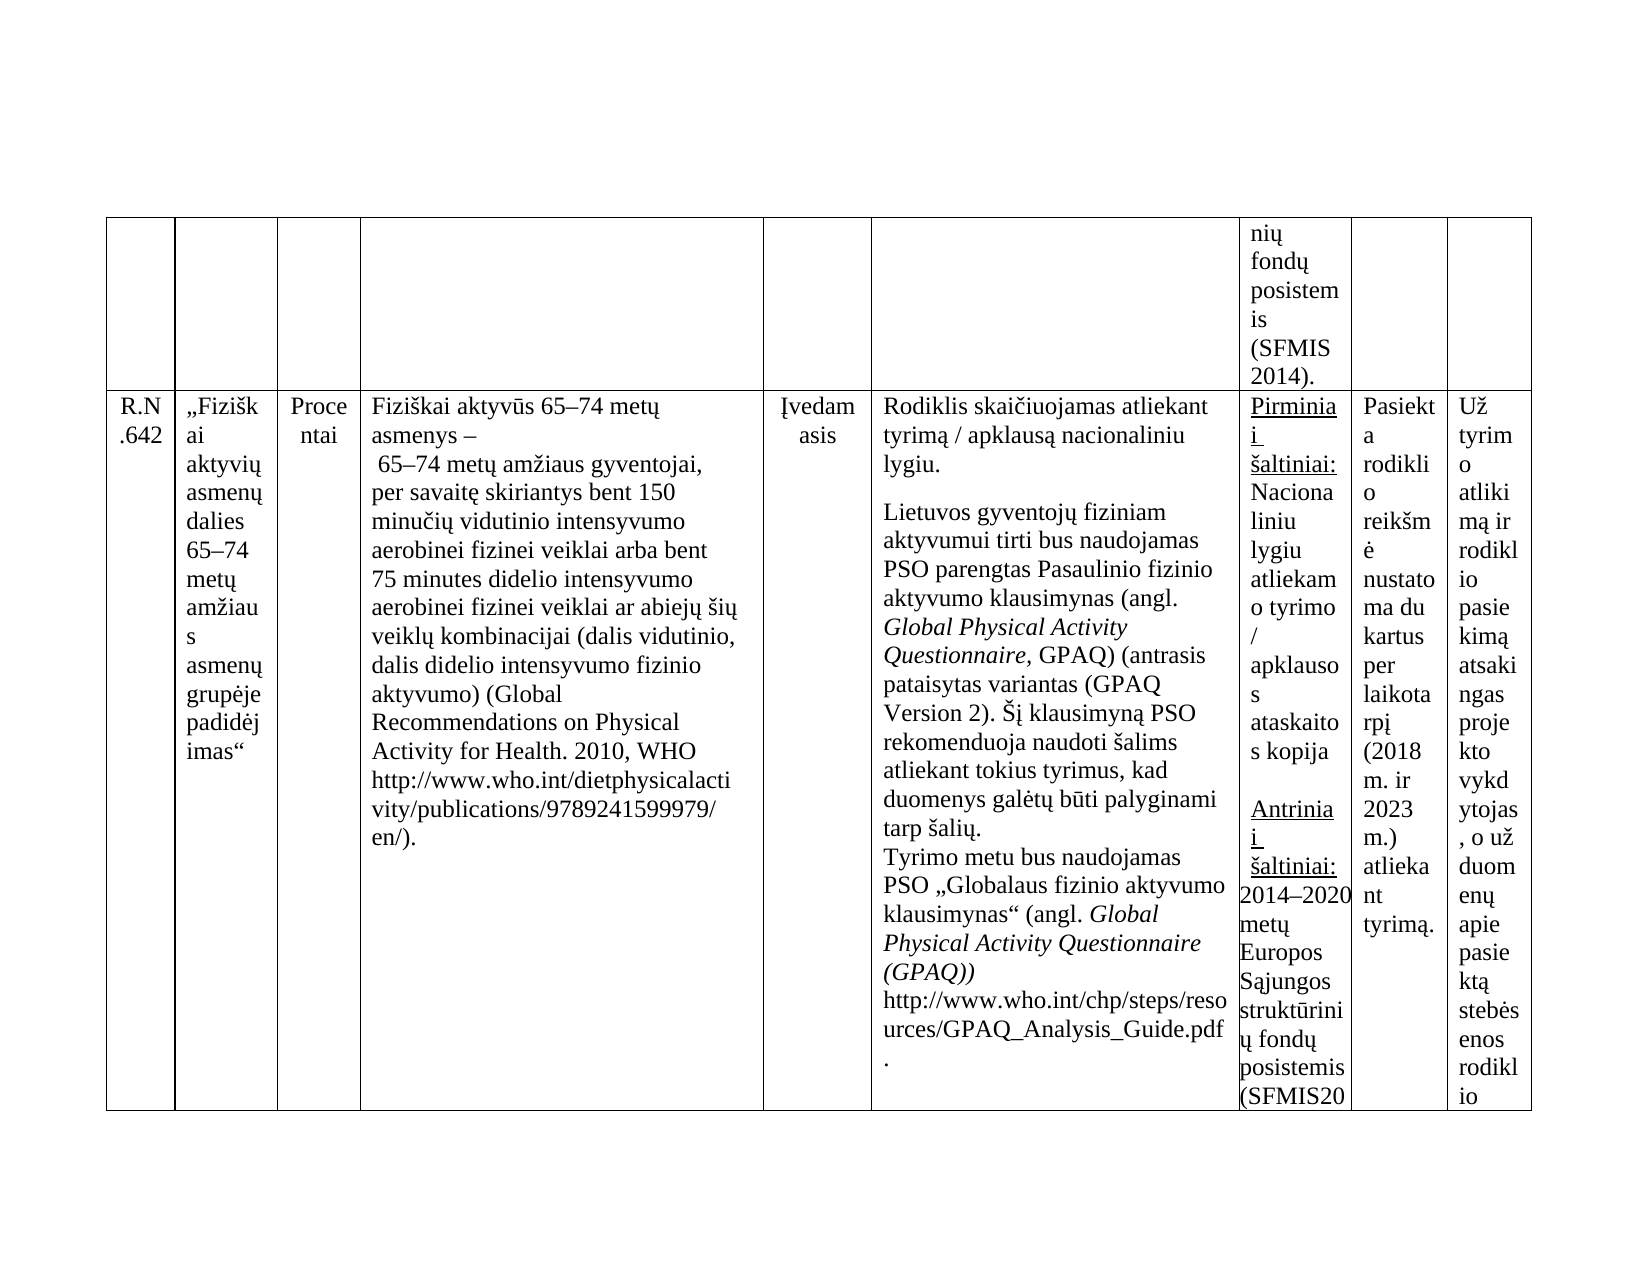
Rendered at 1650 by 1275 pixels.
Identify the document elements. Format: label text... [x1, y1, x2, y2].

table_cell Pirminiai šaltiniai: Nacionaliniu lygiu atliekamo tyrimo / apklausos ataskaitos kopija Antriniai šaltiniai: 2014–2020 metų Europos Sąjungos struktūrinių fondų posistemis (SFMIS20 [1240, 391, 1351, 1110]
table_cell nių fondų posistemis (SFMIS2014). [1240, 218, 1351, 390]
table_cell Už tyrimo atlikimą ir rodiklio pasiekimą atsakingas projekto vykdytojas, o už duomenų apie pasiektą stebėsenos rodiklio [1448, 391, 1531, 1110]
table_cell [1352, 218, 1447, 390]
table_cell [361, 218, 763, 390]
table_cell Pasiekta rodiklio reikšmė nustatoma du kartus per laikotarpį (2018 m. ir 2023 m.) atliekant tyrimą. [1352, 391, 1447, 1110]
table_cell [107, 218, 174, 390]
table_cell [278, 218, 360, 390]
table_cell Procentai [278, 391, 360, 1110]
table_cell „Fiziškai aktyvių asmenų dalies 65–74 metų amžiaus asmenų grupėje padidėjimas“ [176, 391, 277, 1110]
table_cell [176, 218, 277, 390]
table_cell Rodiklis skaičiuojamas atliekant tyrimą / apklausą nacionaliniu lygiu. Lietuvos gyventojų fiziniam aktyvumui tirti bus naudojamas PSO parengtas Pasaulinio fizinio aktyvumo klausimynas (angl. Global Physical Activity Questionnaire, GPAQ) (antrasis pataisytas variantas (GPAQ Version 2). Šį klausimyną PSO rekomenduoja naudoti šalims atliekant tokius tyrimus, kad duomenys galėtų būti palyginami tarp šalių. Tyrimo metu bus naudojamas PSO „Globalaus fizinio aktyvumo klausimynas“ (angl. Global Physical Activity Questionnaire (GPAQ)) http://www.who.int/chp/steps/resources/GPAQ_Analysis_Guide.pdf. [872, 391, 1239, 1110]
table_cell Fiziškai aktyvūs 65–74 metų asmenys – 65–74 metų amžiaus gyventojai, per savaitę skiriantys bent 150 minučių vidutinio intensyvumo aerobinei fizinei veiklai arba bent 75 minutes didelio intensyvumo aerobinei fizinei veiklai ar abiejų šių veiklų kombinacijai (dalis vidutinio, dalis didelio intensyvumo fizinio aktyvumo) (Global Recommendations on Physical Activity for Health. 2010, WHO http://www.who.int/dietphysicalactivity/publications/9789241599979/en/). [361, 391, 763, 1110]
table_cell R.N.642 [107, 391, 174, 1110]
table_cell [872, 218, 1239, 390]
table_cell [764, 218, 871, 390]
table_cell [1448, 218, 1531, 390]
table_cell Įvedamasis [764, 391, 871, 1110]
